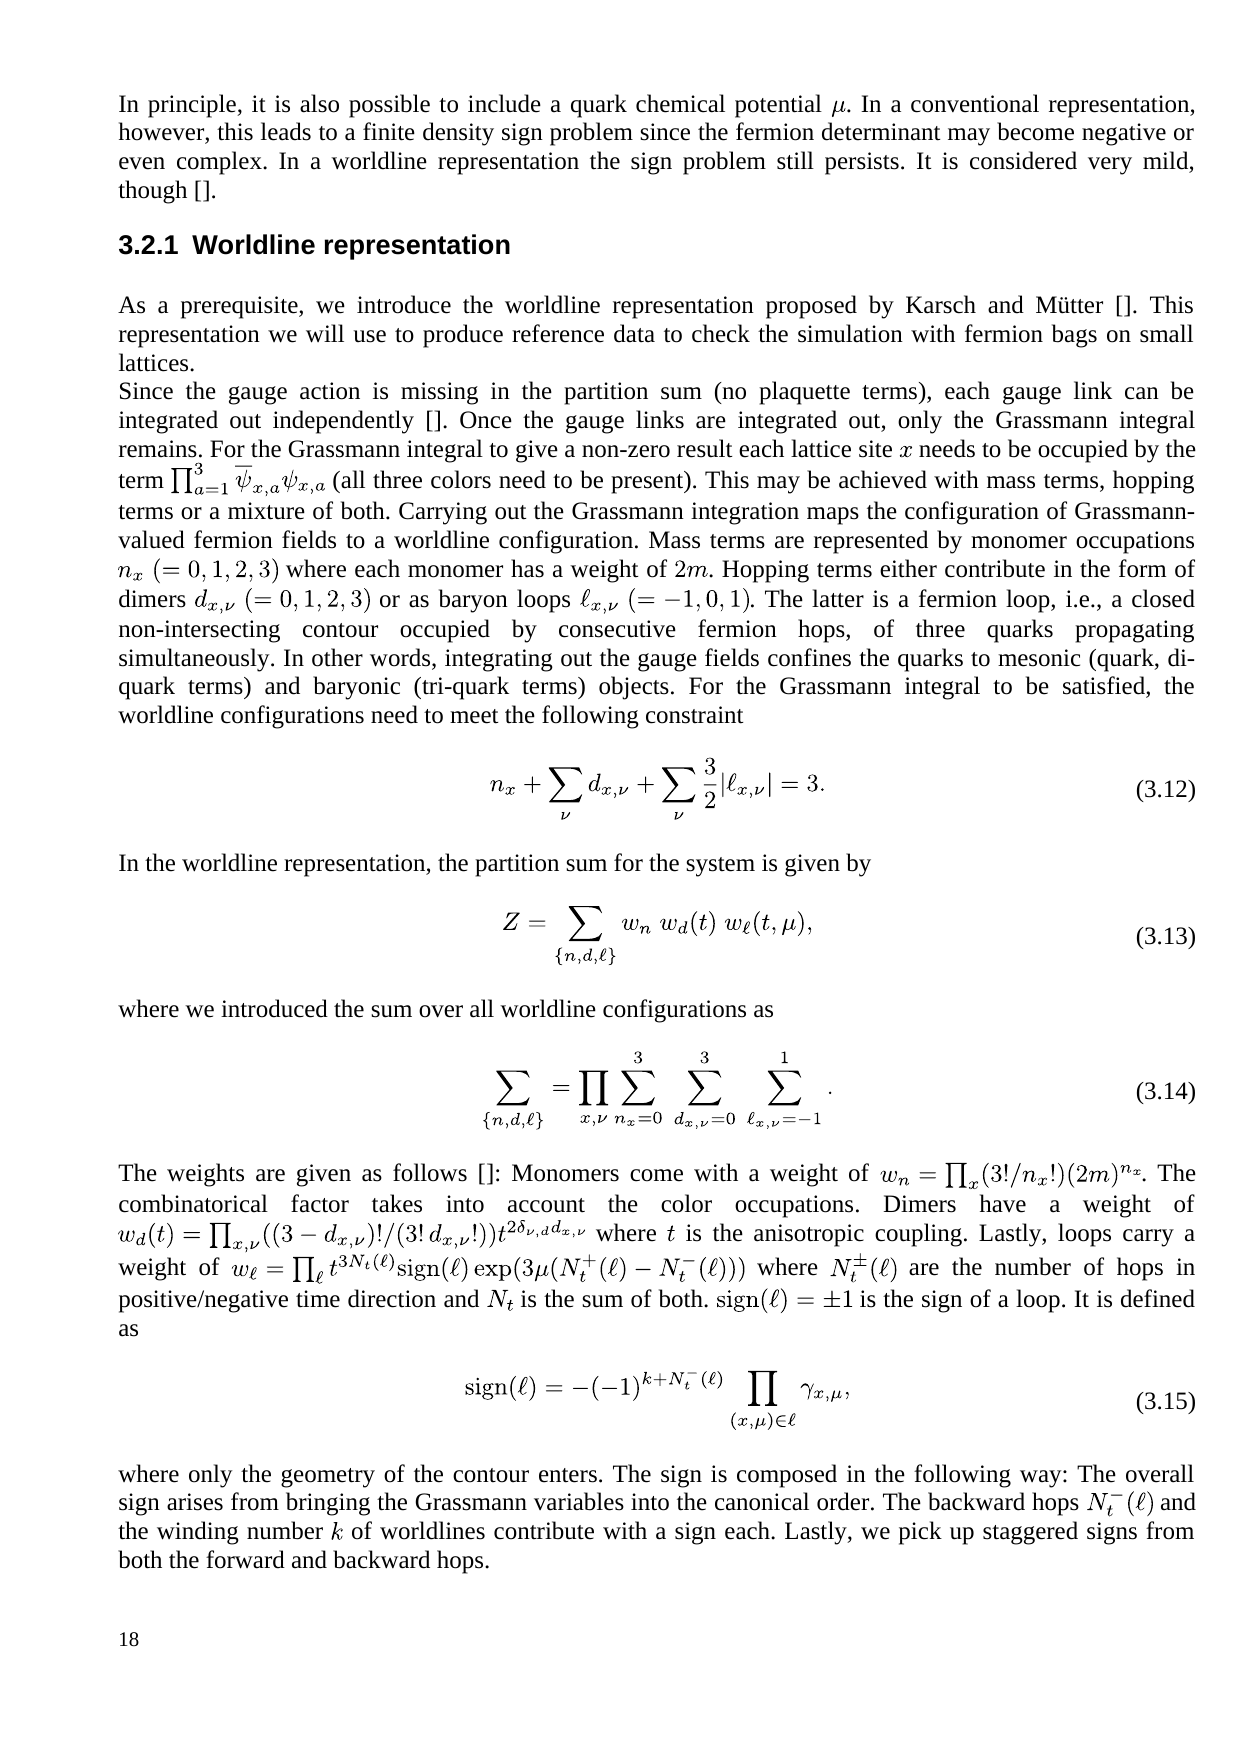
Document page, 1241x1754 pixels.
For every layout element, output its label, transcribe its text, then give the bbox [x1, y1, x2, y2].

text (3.12) [678, 758, 1196, 820]
text In principle, it is also possible to include a quark chemical potential . In a conventional representation, however, this leads to a finite density sign problem since the fermion determinant may become negative or even complex. In a worldline representation the sign problem still persists. It is considered very mild, though []. [118, 89, 1196, 204]
subtitle Worldline representation [118, 229, 1196, 260]
text [118, 906, 568, 965]
text In the worldline representation, the partition sum for the system is given by [118, 848, 1196, 877]
text (3.13) [600, 906, 1196, 965]
text [118, 1051, 636, 1129]
text [118, 758, 561, 820]
text [118, 1371, 734, 1430]
text where only the geometry of the contour enters. The sign is composed in the following way: The overall sign arises from bringing the Grassmann variables into the canonical order. The backward hops and the winding number of worldlines contribute with a sign each. Lastly, we pick up staggered signs from both the forward and backward hops. [118, 1459, 1196, 1574]
text The weights are given as follows []: Monomers come with a weight of . The combinatorical factor takes into account the color occupations. Dimers have a weight of where is the anisotropic coupling. Lastly, loops carry a weight of where are the number of hops in positive/negative time direction and is the sum of both. is the sign of a loop. It is defined as [118, 1158, 1196, 1342]
text As a prerequisite, we introduce the worldline representation proposed by Karsch and Mütter []. This representation we will use to produce reference data to check the simulation with fermion bags on small lattices. [118, 290, 1196, 376]
text where we introduced the sum over all worldline configurations as [118, 994, 1196, 1023]
text (3.15) [770, 1371, 1196, 1430]
text (3.14) [786, 1051, 1196, 1129]
text Since the gauge action is missing in the partition sum (no plaquette terms), each gauge link can be integrated out independently []. Once the gauge links are integrated out, only the Grassmann integral remains. For the Grassmann integral to give a non-zero result each lattice site needs to be occupied by the term (all three colors need to be present). This may be achieved with mass terms, hopping terms or a mixture of both. Carrying out the Grassmann integration maps the configuration of Grassmann-valued fermion fields to a worldline configuration. Mass terms are represented by monomer occupations where each monomer has a weight of . Hopping terms either contribute in the form of dimers or as baryon loops . The latter is a fermion loop, i.e., a closed non-intersecting contour occupied by consecutive fermion hops, of three quarks propagating simultaneously. In other words, integrating out the gauge fields confines the quarks to mesonic (quark, di-quark terms) and baryonic (tri-quark terms) objects. For the Grassmann integral to be satisfied, the worldline configurations need to meet the following constraint [118, 376, 1196, 729]
